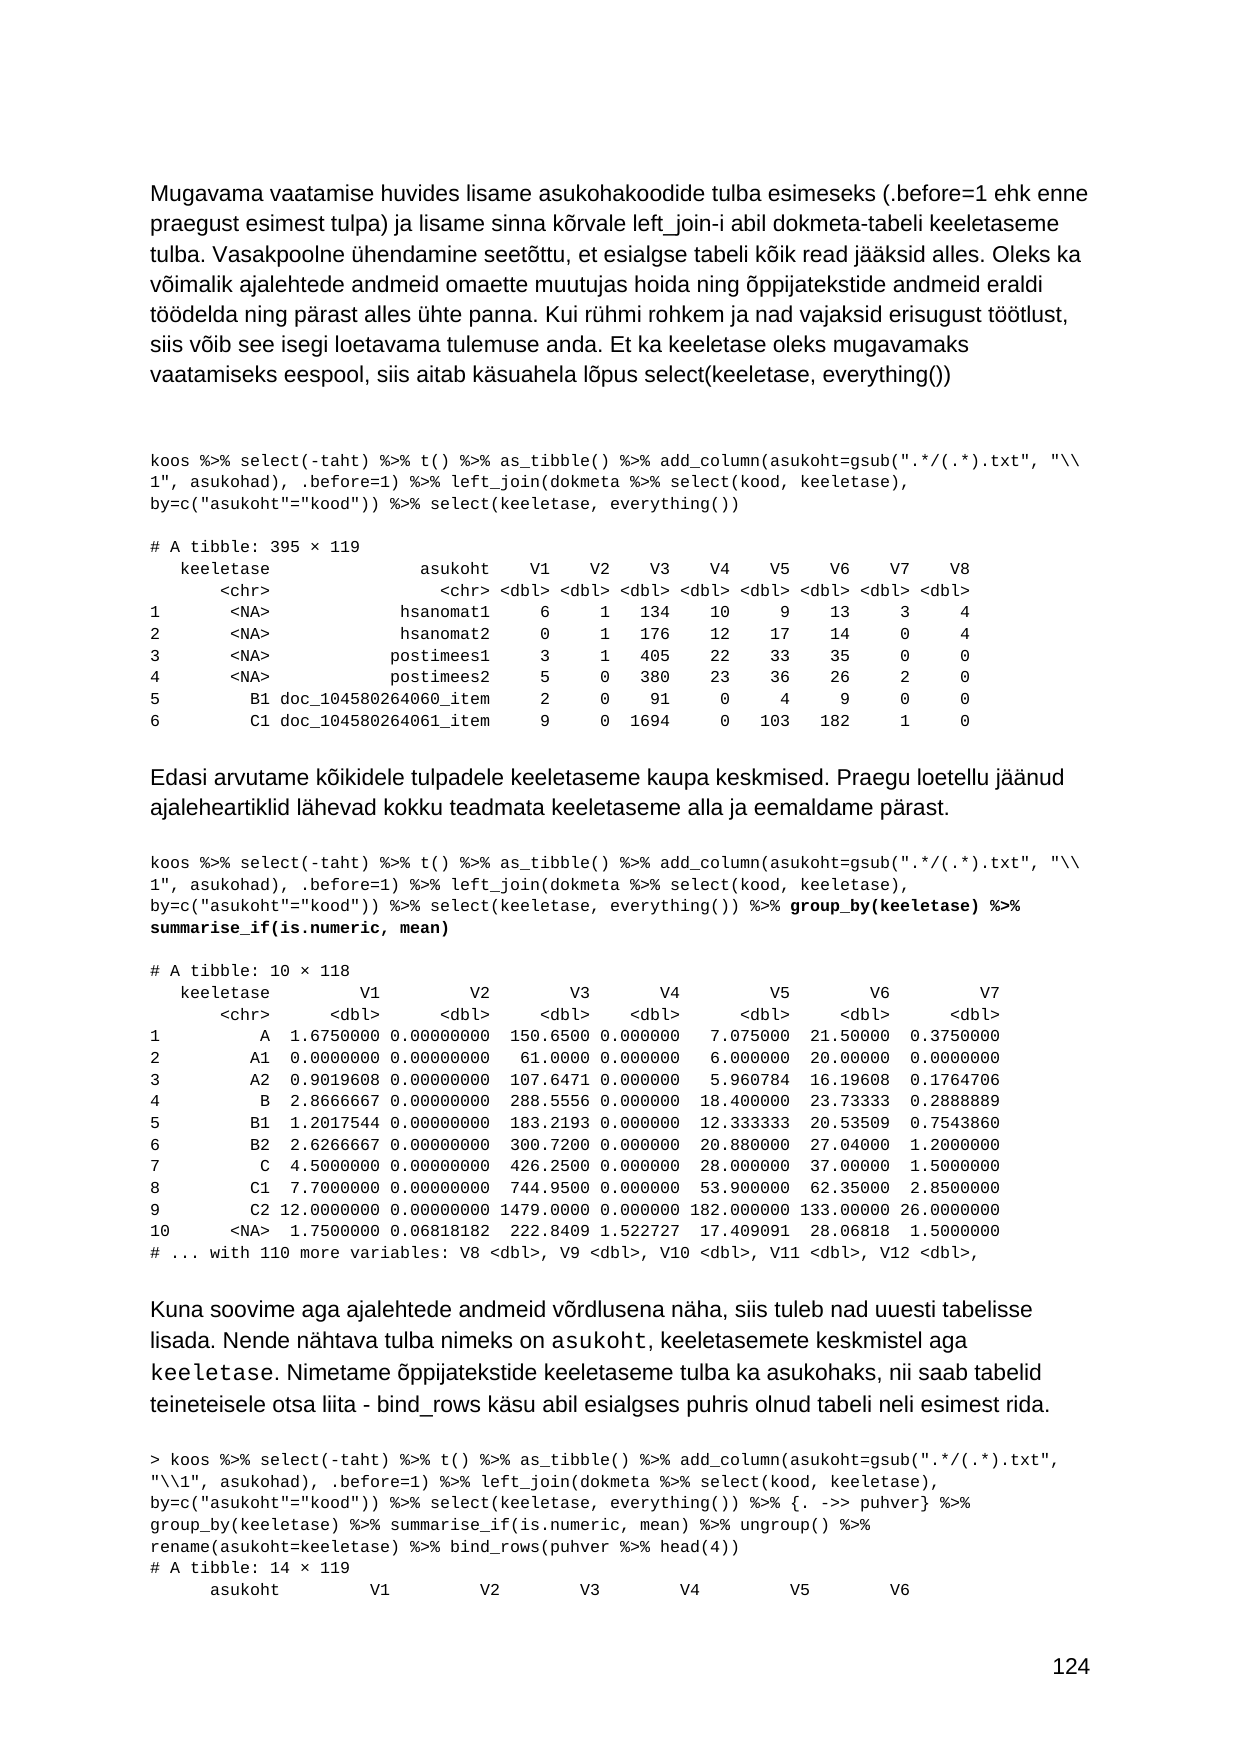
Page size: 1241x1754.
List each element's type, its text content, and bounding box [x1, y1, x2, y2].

text 3 <NA> postimees1 3 1 405 22 33 35 0 0 [150, 647, 1090, 666]
text # ... with 110 more variables: V8 <dbl>, V9 <dbl>, V10 <dbl>, V11 <dbl>, V12 <dbl>, [150, 1244, 1090, 1263]
text 10 <NA> 1.7500000 0.06818182 222.8409 1.522727 17.409091 28.06818 1.5000000 [150, 1223, 1090, 1242]
text 6 B2 2.6266667 0.00000000 300.7200 0.000000 20.880000 27.04000 1.2000000 [150, 1136, 1090, 1155]
text 9 C2 12.0000000 0.00000000 1479.0000 0.000000 182.000000 133.00000 26.0000000 [150, 1201, 1090, 1220]
text 2 A1 0.0000000 0.00000000 61.0000 0.000000 6.000000 20.00000 0.0000000 [150, 1049, 1090, 1068]
text koos %>% select(-taht) %>% t() %>% as_tibble() %>% add_column(asukoht=gsub(".*/(.*).txt", "\\1", asukohad), .before=1) %>% left_join(dokmeta %>% select(kood, keeletase), by=c("asukoht"="kood")) %>% select(keeletase, everything()) %>% group_by(keeletase) %>% summarise_if(is.numeric, mean) [150, 854, 1090, 938]
text koos %>% select(-taht) %>% t() %>% as_tibble() %>% add_column(asukoht=gsub(".*/(.*).txt", "\\1", asukohad), .before=1) %>% left_join(dokmeta %>% select(kood, keeletase), by=c("asukoht"="kood")) %>% select(keeletase, everything()) [150, 452, 1090, 514]
text # A tibble: 395 × 119 [150, 539, 1090, 558]
text <chr> <chr> <dbl> <dbl> <dbl> <dbl> <dbl> <dbl> <dbl> <dbl> [150, 582, 1090, 601]
text > koos %>% select(-taht) %>% t() %>% as_tibble() %>% add_column(asukoht=gsub(".*/(.*).txt", "\\1", asukohad), .before=1) %>% left_join(dokmeta %>% select(kood, keeletase), by=c("asukoht"="kood")) %>% select(keeletase, everything()) %>% {. ->> puhver} %>% group_by(keeletase) %>% summarise_if(is.numeric, mean) %>% ungroup() %>% rename(asukoht=keeletase) %>% bind_rows(puhver %>% head(4)) [150, 1451, 1090, 1557]
text 6 C1 doc_104580264061_item 9 0 1694 0 103 182 1 0 [150, 712, 1090, 731]
text 4 B 2.8666667 0.00000000 288.5556 0.000000 18.400000 23.73333 0.2888889 [150, 1093, 1090, 1112]
text # A tibble: 14 × 119 [150, 1560, 1090, 1579]
text <chr> <dbl> <dbl> <dbl> <dbl> <dbl> <dbl> <dbl> [150, 1006, 1090, 1025]
text 7 C 4.5000000 0.00000000 426.2500 0.000000 28.000000 37.00000 1.5000000 [150, 1158, 1090, 1177]
text keeletase V1 V2 V3 V4 V5 V6 V7 [150, 984, 1090, 1003]
text 1 <NA> hsanomat1 6 1 134 10 9 13 3 4 [150, 604, 1090, 623]
text 1 A 1.6750000 0.00000000 150.6500 0.000000 7.075000 21.50000 0.3750000 [150, 1028, 1090, 1047]
text 8 C1 7.7000000 0.00000000 744.9500 0.000000 53.900000 62.35000 2.8500000 [150, 1179, 1090, 1198]
text 4 <NA> postimees2 5 0 380 23 36 26 2 0 [150, 669, 1090, 688]
text Mugavama vaatamise huvides lisame asukohakoodide tulba esimeseks (.before=1 ehk enne praegust esimest tulpa) ja lisame sinna kõrvale left_join-i abil dokmeta-tabeli keeletaseme tulba. Vasakpoolne ühendamine seetõttu, et esialgse tabeli kõik read jääksid alles. Oleks ka võimalik ajalehtede andmeid omaette muutujas hoida ning õppijatekstide andmeid eraldi töödelda ning pärast alles ühte panna. Kui rühmi rohkem ja nad vajaksid erisugust töötlust, siis võib see isegi loetavama tulemuse anda. Et ka keeletase oleks mugavamaks vaatamiseks eespool, siis aitab käsuahela lõpus select(keeletase, everything()) [150, 180, 1090, 388]
text keeletase asukoht V1 V2 V3 V4 V5 V6 V7 V8 [150, 560, 1090, 579]
text 5 B1 1.2017544 0.00000000 183.2193 0.000000 12.333333 20.53509 0.7543860 [150, 1114, 1090, 1133]
text asukoht V1 V2 V3 V4 V5 V6 [150, 1581, 1090, 1600]
text Edasi arvutame kõikidele tulpadele keeletaseme kaupa keskmised. Praegu loetellu jäänud ajaleheartiklid lähevad kokku teadmata keeletaseme alla ja eemaldame pärast. [150, 764, 1090, 821]
text 5 B1 doc_104580264060_item 2 0 91 0 4 9 0 0 [150, 690, 1090, 709]
text 2 <NA> hsanomat2 0 1 176 12 17 14 0 4 [150, 625, 1090, 644]
text Kuna soovime aga ajalehtede andmeid võrdlusena näha, siis tuleb nad uuesti tabelisse lisada. Nende nähtava tulba nimeks on asukoht, keeletasemete keskmistel aga keeletase. Nimetame õppijatekstide keeletaseme tulba ka asukohaks, nii saab tabelid teineteisele otsa liita - bind_rows käsu abil esialgses puhris olnud tabeli neli esimest rida. [150, 1296, 1090, 1417]
text 3 A2 0.9019608 0.00000000 107.6471 0.000000 5.960784 16.19608 0.1764706 [150, 1071, 1090, 1090]
text # A tibble: 10 × 118 [150, 963, 1090, 982]
